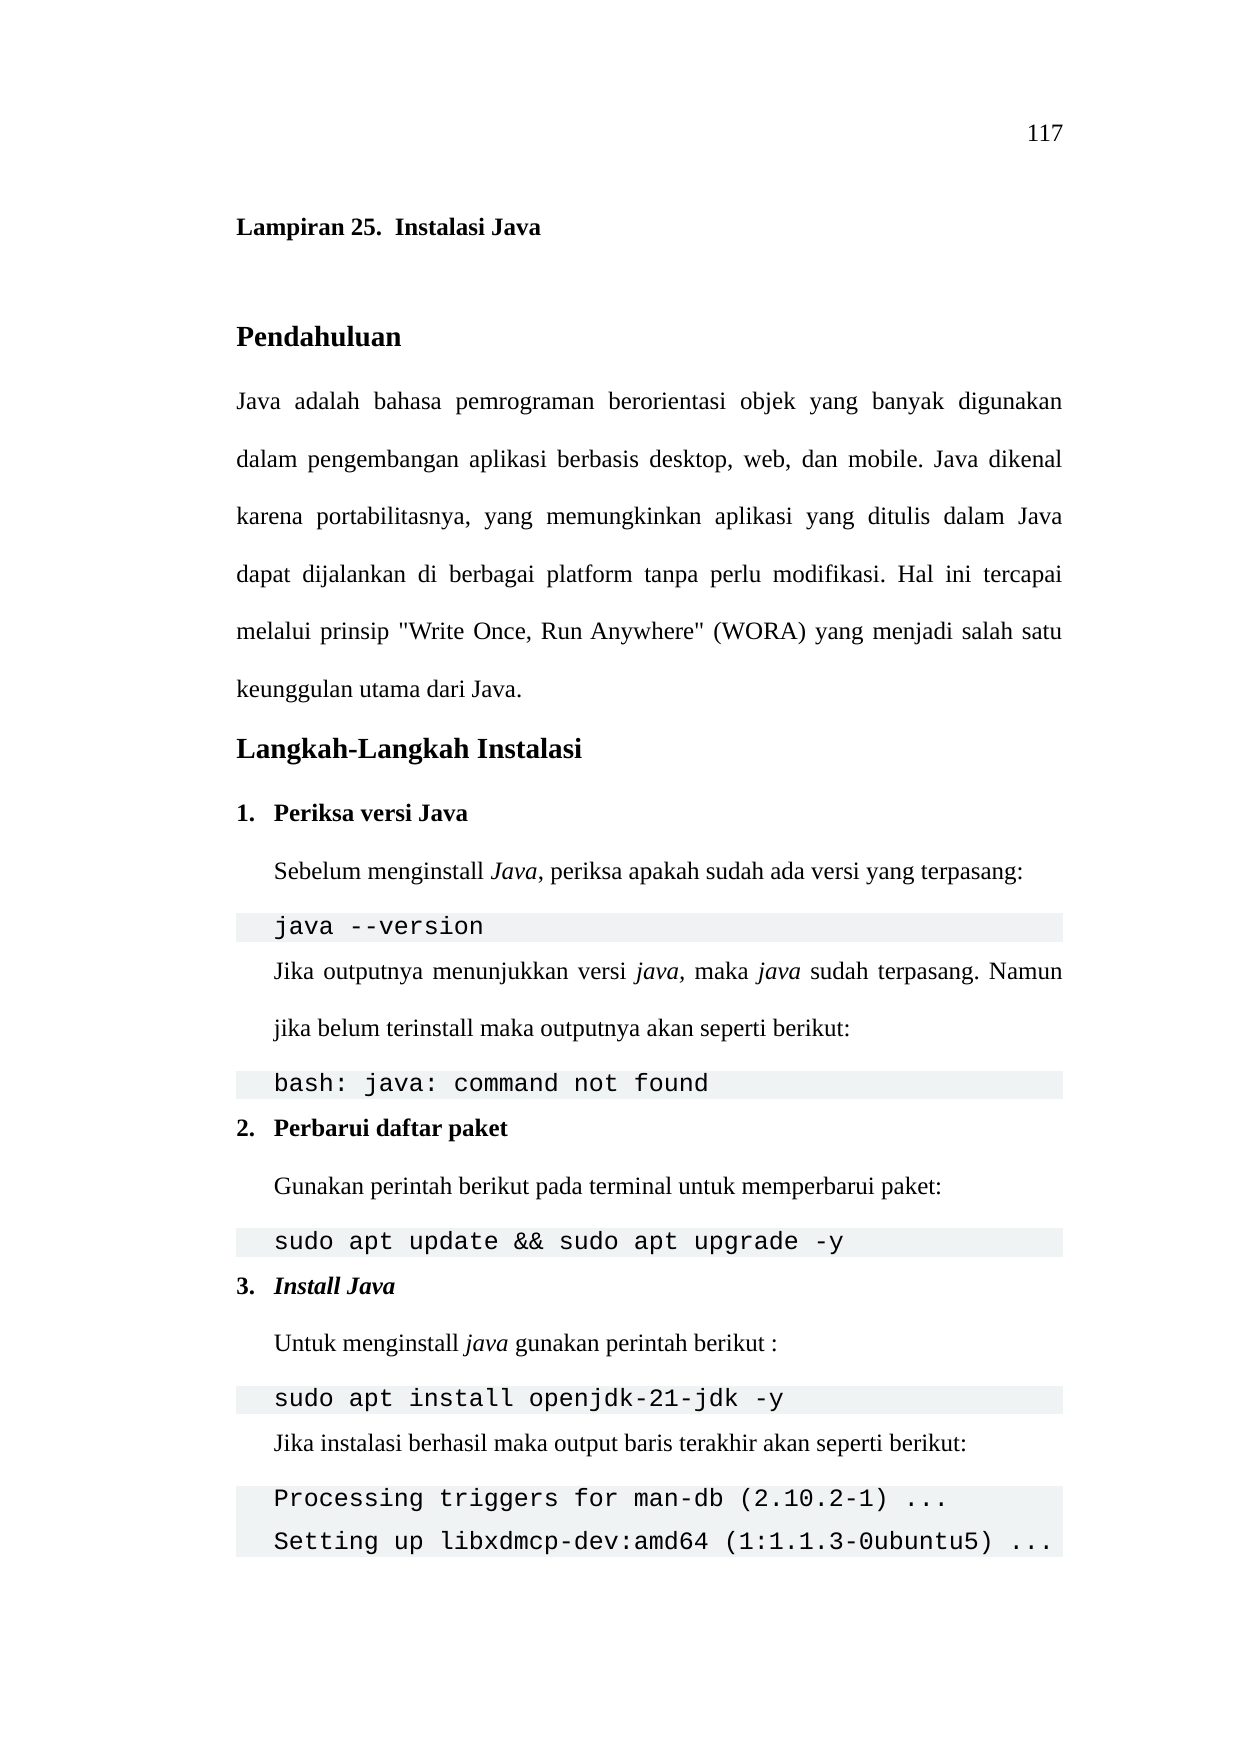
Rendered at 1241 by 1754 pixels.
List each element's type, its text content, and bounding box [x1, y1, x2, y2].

list Jika instalasi berhasil maka output baris terakhir akan seperti berikut: [236, 1428, 1063, 1457]
list sudo apt update && sudo apt upgrade -y [236, 1228, 1063, 1257]
list java --version [236, 913, 1063, 942]
list Sebelum menginstall Java, periksa apakah sudah ada versi yang terpasang: [236, 856, 1063, 884]
text Java adalah bahasa pemrograman berorientasi objek yang banyak digunakan dalam pengembangan aplikasi berbasis desktop, web, dan mobile. Java dikenal karena portabilitasnya, yang memungkinkan aplikasi yang ditulis dalam Java dapat dijalankan di berbagai platform tanpa perlu modifikasi. Hal ini tercapai melalui prinsip "Write Once, Run Anywhere" (WORA) yang menjadi salah satu keunggulan utama dari Java. [236, 386, 1063, 702]
text Pendahuluan [236, 319, 1063, 353]
text Langkah-Langkah Instalasi [236, 731, 1063, 765]
subtitle Instalasi Java [236, 212, 1063, 241]
list sudo apt install openjdk-21-jdk -y [236, 1386, 1063, 1414]
list Processing triggers for man-db (2.10.2-1) ... [236, 1486, 1063, 1514]
list Jika outputnya menunjukkan versi java, maka java sudah terpasang. Namun jika belum terinstall maka outputnya akan seperti berikut: [236, 956, 1063, 1042]
list Setting up libxdmcp-dev:amd64 (1:1.1.3-0ubuntu5) ... [236, 1528, 1063, 1557]
list Perbarui daftar paket [236, 1113, 1063, 1142]
list Untuk menginstall java gunakan perintah berikut : [236, 1328, 1063, 1357]
list Install Java [236, 1271, 1063, 1299]
list Periksa versi Java [236, 798, 1063, 827]
list Gunakan perintah berikut pada terminal untuk memperbarui paket: [236, 1171, 1063, 1199]
list bash: java: command not found [236, 1071, 1063, 1099]
